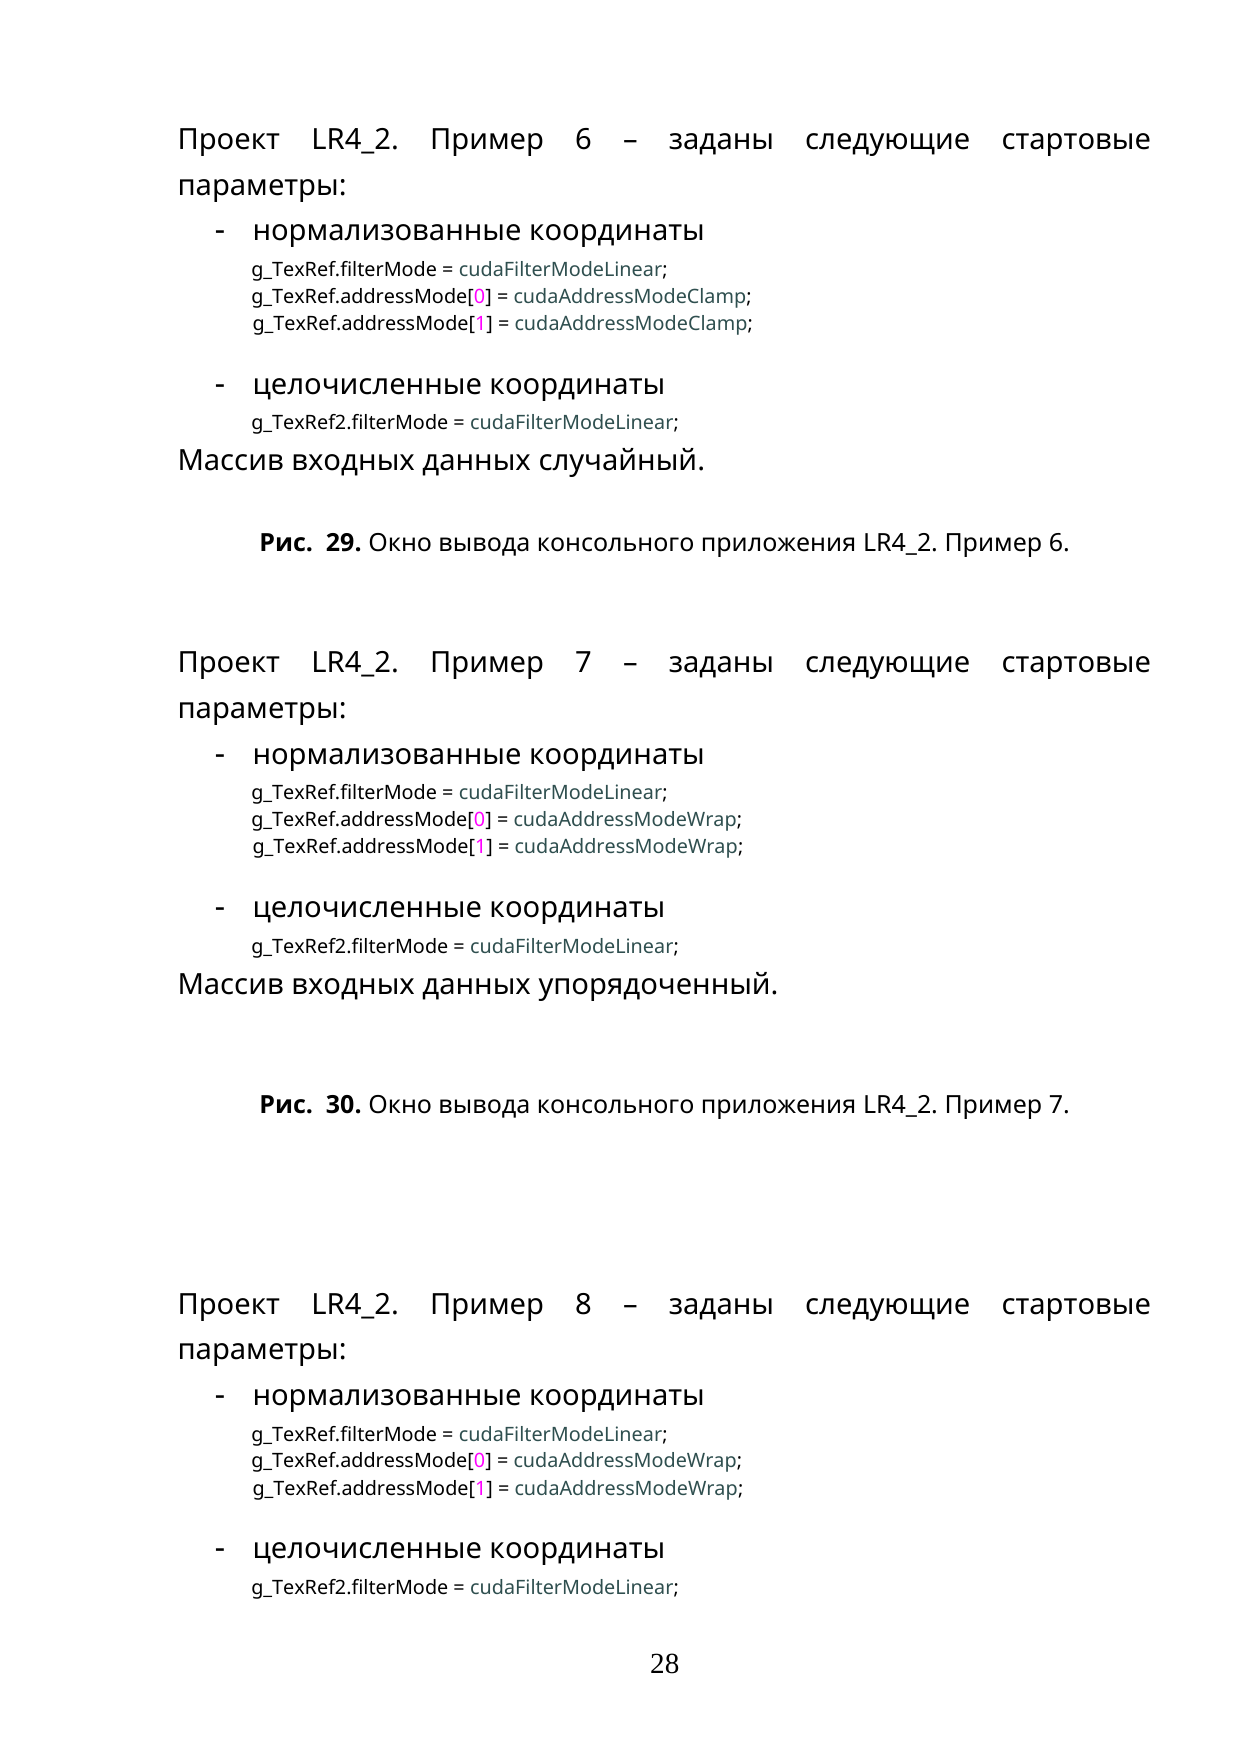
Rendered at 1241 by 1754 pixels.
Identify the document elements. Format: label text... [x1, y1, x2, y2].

text g_TexRef.addressMode[1] = cudaAddressModeClamp; [177, 309, 1152, 336]
text g_TexRef2.filterMode = cudaFilterModeLinear; [177, 932, 1152, 959]
list целочисленные координаты [215, 887, 1152, 926]
text g_TexRef.filterMode = cudaFilterModeLinear; [177, 779, 1152, 806]
text Массив входных данных случайный. [177, 439, 1152, 479]
text g_TexRef2.filterMode = cudaFilterModeLinear; [177, 408, 1152, 436]
list нормализованные координаты [215, 733, 1152, 773]
text Рис. 30. Окно вывода консольного приложения LR4_2. Пример 7. [177, 1087, 1152, 1121]
text g_TexRef.filterMode = cudaFilterModeLinear; [177, 255, 1152, 282]
text Проект LR4_2. Пример 6 – заданы следующие стартовые параметры: [177, 118, 1152, 203]
text g_TexRef.addressMode[1] = cudaAddressModeWrap; [177, 1474, 1152, 1501]
text Рис. 29. Окно вывода консольного приложения LR4_2. Пример 6. [177, 524, 1152, 558]
text Массив входных данных упорядоченный. [177, 963, 1152, 1003]
text g_TexRef.addressMode[0] = cudaAddressModeClamp; [177, 282, 1152, 309]
text g_TexRef.addressMode[0] = cudaAddressModeWrap; [177, 806, 1152, 833]
list нормализованные координаты [215, 209, 1152, 249]
text Проект LR4_2. Пример 8 – заданы следующие стартовые параметры: [177, 1283, 1152, 1368]
list нормализованные координаты [215, 1374, 1152, 1414]
text g_TexRef.addressMode[1] = cudaAddressModeWrap; [177, 833, 1152, 859]
text g_TexRef.addressMode[0] = cudaAddressModeWrap; [177, 1447, 1152, 1474]
text g_TexRef.filterMode = cudaFilterModeLinear; [177, 1420, 1152, 1447]
list целочисленные координаты [215, 1528, 1152, 1567]
list целочисленные координаты [215, 363, 1152, 403]
text g_TexRef2.filterMode = cudaFilterModeLinear; [177, 1573, 1152, 1600]
text Проект LR4_2. Пример 7 – заданы следующие стартовые параметры: [177, 642, 1152, 727]
